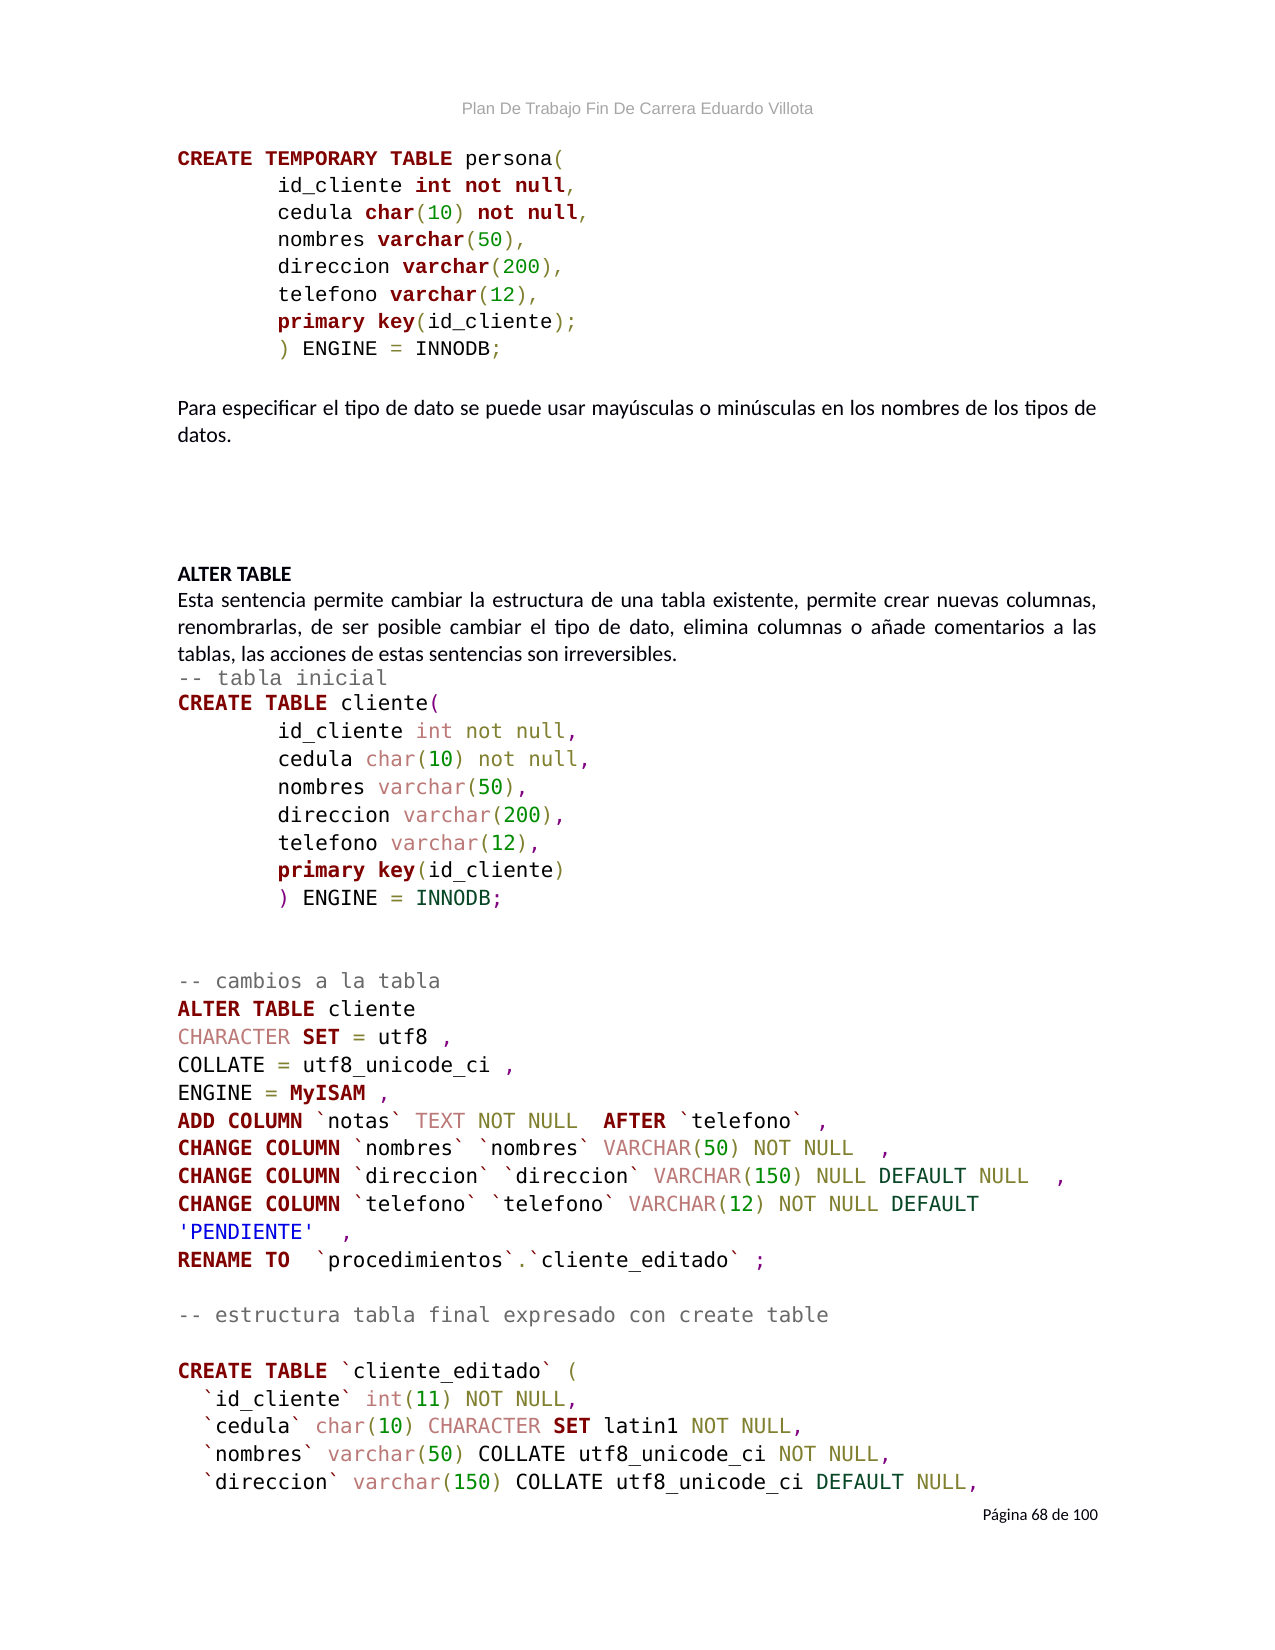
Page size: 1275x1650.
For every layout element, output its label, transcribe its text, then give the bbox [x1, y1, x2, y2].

text id_cliente int not null, [177, 175, 1098, 198]
text cedula char(10) not null, [177, 202, 1098, 226]
text CHANGE COLUMN `direccion` `direccion` VARCHAR(150) NULL DEFAULT NULL , [177, 1164, 1098, 1188]
text RENAME TO `procedimientos`.`cliente_editado` ; [177, 1248, 1098, 1272]
text ADD COLUMN `notas` TEXT NOT NULL AFTER `telefono` , [177, 1109, 1098, 1133]
text ALTER TABLE cliente [177, 997, 1098, 1022]
text Para especificar el tipo de dato se puede usar mayúsculas o minúsculas en los nombres de los tipos de datos. [177, 394, 1098, 448]
text nombres varchar(50), [177, 229, 1098, 253]
text -- tabla inicial [177, 667, 1098, 691]
text ) ENGINE = INNODB; [177, 886, 1098, 910]
text telefono varchar(12), [177, 831, 1098, 855]
text telefono varchar(12), [177, 283, 1098, 307]
text `id_cliente` int(11) NOT NULL, [177, 1387, 1098, 1411]
text -- estructura tabla final expresado con create table [177, 1303, 1098, 1328]
text ) ENGINE = INNODB; [177, 338, 1098, 362]
text primary key(id_cliente); [177, 311, 1098, 334]
text `cedula` char(10) CHARACTER SET latin1 NOT NULL, [177, 1414, 1098, 1439]
text CHANGE COLUMN `nombres` `nombres` VARCHAR(50) NOT NULL , [177, 1136, 1098, 1161]
text CREATE TABLE cliente( [177, 691, 1098, 716]
text id_cliente int not null, [177, 719, 1098, 743]
text Esta sentencia permite cambiar la estructura de una tabla existente, permite crear nuevas columnas, renombrarlas, de ser posible cambiar el tipo de dato, elimina columnas o añade comentarios a las tablas, las acciones de estas sentencias son irreversibles. [177, 587, 1098, 667]
text primary key(id_cliente) [177, 858, 1098, 883]
text ENGINE = MyISAM , [177, 1081, 1098, 1105]
text nombres varchar(50), [177, 775, 1098, 799]
text cedula char(10) not null, [177, 747, 1098, 771]
text COLLATE = utf8_unicode_ci , [177, 1053, 1098, 1077]
text CHANGE COLUMN `telefono` `telefono` VARCHAR(12) NOT NULL DEFAULT 'PENDIENTE' , [177, 1192, 1098, 1244]
text ALTER TABLE [177, 560, 1098, 587]
text CHARACTER SET = utf8 , [177, 1025, 1098, 1049]
text `direccion` varchar(150) COLLATE utf8_unicode_ci DEFAULT NULL, [177, 1470, 1098, 1494]
text direccion varchar(200), [177, 803, 1098, 827]
text CREATE TEMPORARY TABLE persona( [177, 148, 1098, 171]
text CREATE TABLE `cliente_editado` ( [177, 1359, 1098, 1383]
text direccion varchar(200), [177, 256, 1098, 280]
text -- cambios a la tabla [177, 969, 1098, 994]
text `nombres` varchar(50) COLLATE utf8_unicode_ci NOT NULL, [177, 1442, 1098, 1467]
